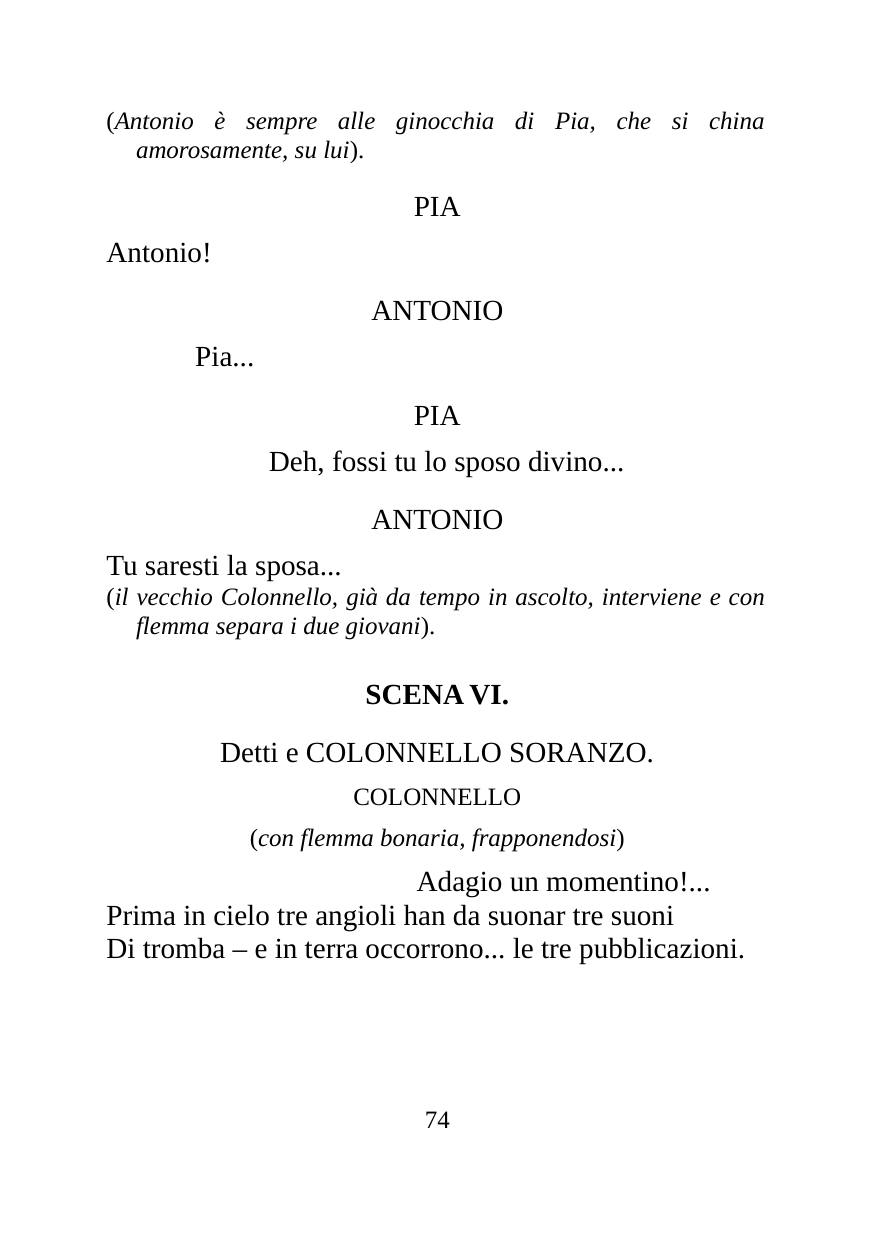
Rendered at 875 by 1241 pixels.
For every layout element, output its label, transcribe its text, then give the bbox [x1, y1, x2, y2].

text (il vecchio Colonnello, già da tempo in ascolto, interviene e con flemma separa i due giovani). [106, 582, 768, 639]
text PIA [106, 189, 768, 222]
text COLONNELLO [106, 782, 768, 810]
text Di tromba – e in terra occorrono... le tre pubblicazioni. [106, 931, 768, 965]
text ANTONIO [106, 293, 768, 327]
text (con flemma bonaria, frapponendosi) [106, 823, 768, 852]
text Deh, fossi tu lo sposo divino... [269, 444, 768, 477]
text Prima in cielo tre angioli han da suonar tre suoni [106, 898, 768, 931]
text Antonio! [106, 235, 768, 268]
text (Antonio è sempre alle ginocchia di Pia, che si china amorosamente, su lui). [106, 106, 768, 164]
text SCENA VI. [106, 677, 768, 711]
text Detti e COLONNELLO SORANZO. [106, 736, 768, 769]
text Adagio un momentino!... [416, 864, 768, 898]
text Pia... [195, 339, 768, 373]
text ANTONIO [106, 502, 768, 536]
text PIA [106, 398, 768, 431]
text Tu saresti la sposa... [106, 548, 768, 582]
